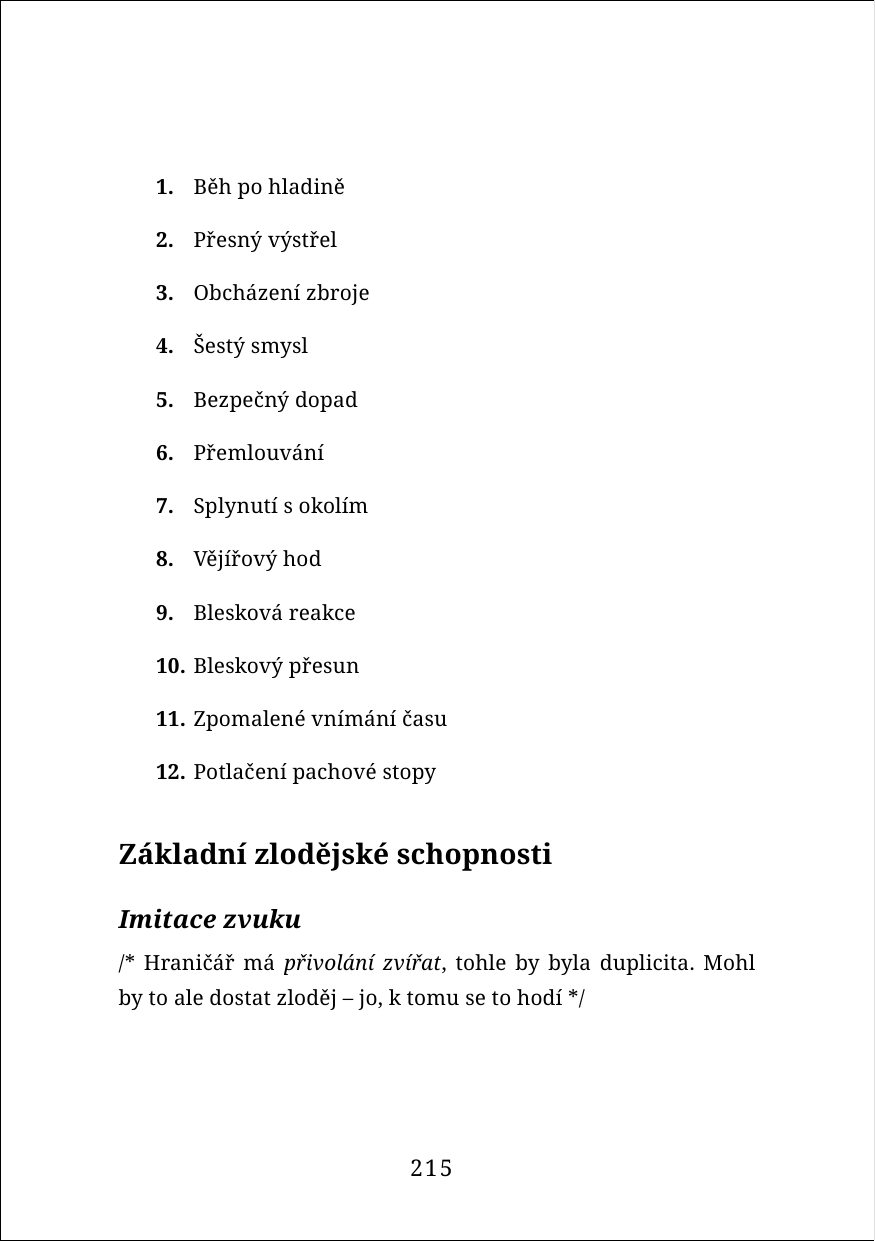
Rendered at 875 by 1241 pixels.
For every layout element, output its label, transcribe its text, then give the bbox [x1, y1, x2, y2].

list Blesková reakce [156, 598, 756, 626]
list Běh po hladině [156, 172, 756, 200]
list Bezpečný dopad [156, 385, 756, 413]
list Zpomalené vnímání času [156, 704, 756, 732]
subtitle Základní zlodějské schopnosti [118, 834, 756, 872]
subtitle Imitace zvuku [118, 902, 756, 936]
list Obcházení zbroje [156, 278, 756, 307]
text /* Hraničář má přivolání zvířat, tohle by byla duplicita. Mohl by to ale dostat zloděj – jo, k tomu se to hodí */ [118, 948, 756, 1012]
list Přemlouvání [156, 438, 756, 466]
list Bleskový přesun [156, 651, 756, 679]
list Šestý smysl [156, 331, 756, 360]
list Přesný výstřel [156, 225, 756, 253]
list Vějířový hod [156, 544, 756, 573]
list Potlačení pachové stopy [156, 757, 756, 786]
list Splynutí s okolím [156, 491, 756, 519]
